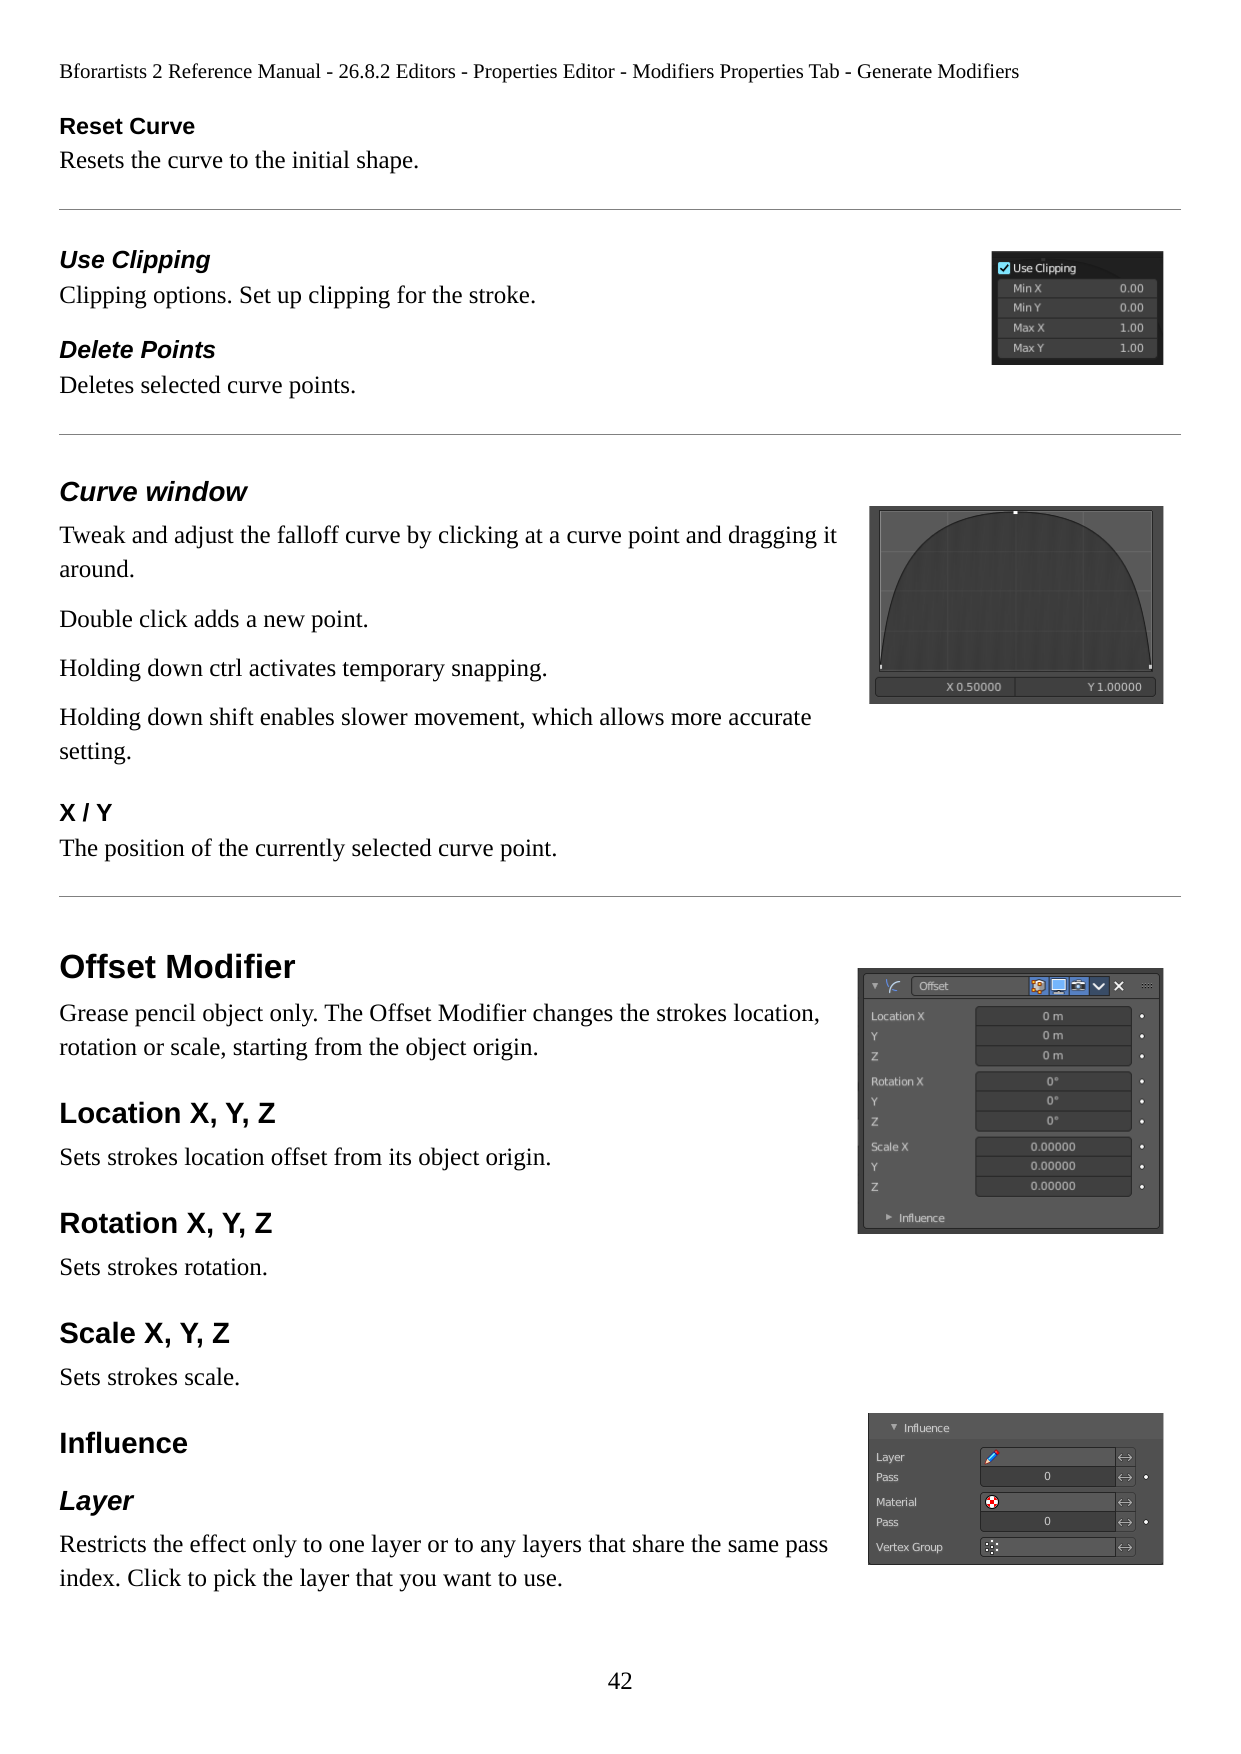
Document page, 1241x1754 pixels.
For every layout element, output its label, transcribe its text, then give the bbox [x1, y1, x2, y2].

text Sets strokes location offset from its object origin. [59, 1142, 857, 1171]
subtitle Scale X, Y, Z [59, 1316, 1181, 1349]
subtitle Use Clipping [59, 245, 1181, 274]
subtitle X / Y [59, 798, 1181, 826]
text Deletes selected curve points. [59, 370, 1181, 399]
subtitle Influence [59, 1426, 868, 1459]
text Holding down shift enables slower movement, which allows more accurate setting. [59, 702, 1181, 765]
subtitle Reset Curve [59, 113, 1181, 139]
subtitle [1164, 335, 1181, 364]
text Double click adds a new point. [59, 604, 869, 632]
subtitle [1164, 1096, 1181, 1130]
subtitle [1164, 1484, 1181, 1516]
subtitle Offset Modifier [59, 947, 1181, 985]
text Tweak and adjust the falloff curve by clicking at a curve point and dragging it around. [59, 520, 869, 583]
subtitle Curve window [59, 476, 1181, 508]
subtitle Rotation X, Y, Z [59, 1206, 1181, 1239]
subtitle Delete Points [59, 335, 991, 364]
subtitle Location X, Y, Z [59, 1096, 857, 1130]
text Clipping options. Set up clipping for the stroke. [59, 280, 991, 309]
text Restricts the effect only to one layer or to any layers that share the same pass index. Click to pick the layer that you want to use. [59, 1529, 1181, 1592]
picture [991, 251, 1164, 365]
text The position of the currently selected curve point. [59, 833, 1181, 861]
text Resets the curve to the initial shape. [59, 146, 1181, 174]
picture [857, 968, 1164, 1234]
text Sets strokes rotation. [59, 1252, 1181, 1281]
text Sets strokes scale. [59, 1362, 1181, 1391]
text Holding down ctrl activates temporary snapping. [59, 653, 869, 681]
picture [869, 506, 1164, 704]
subtitle Layer [59, 1484, 868, 1516]
picture [868, 1413, 1164, 1565]
text Grease pencil object only. The Offset Modifier changes the strokes location, rotation or scale, starting from the object origin. [59, 998, 857, 1061]
subtitle [1164, 1426, 1181, 1459]
